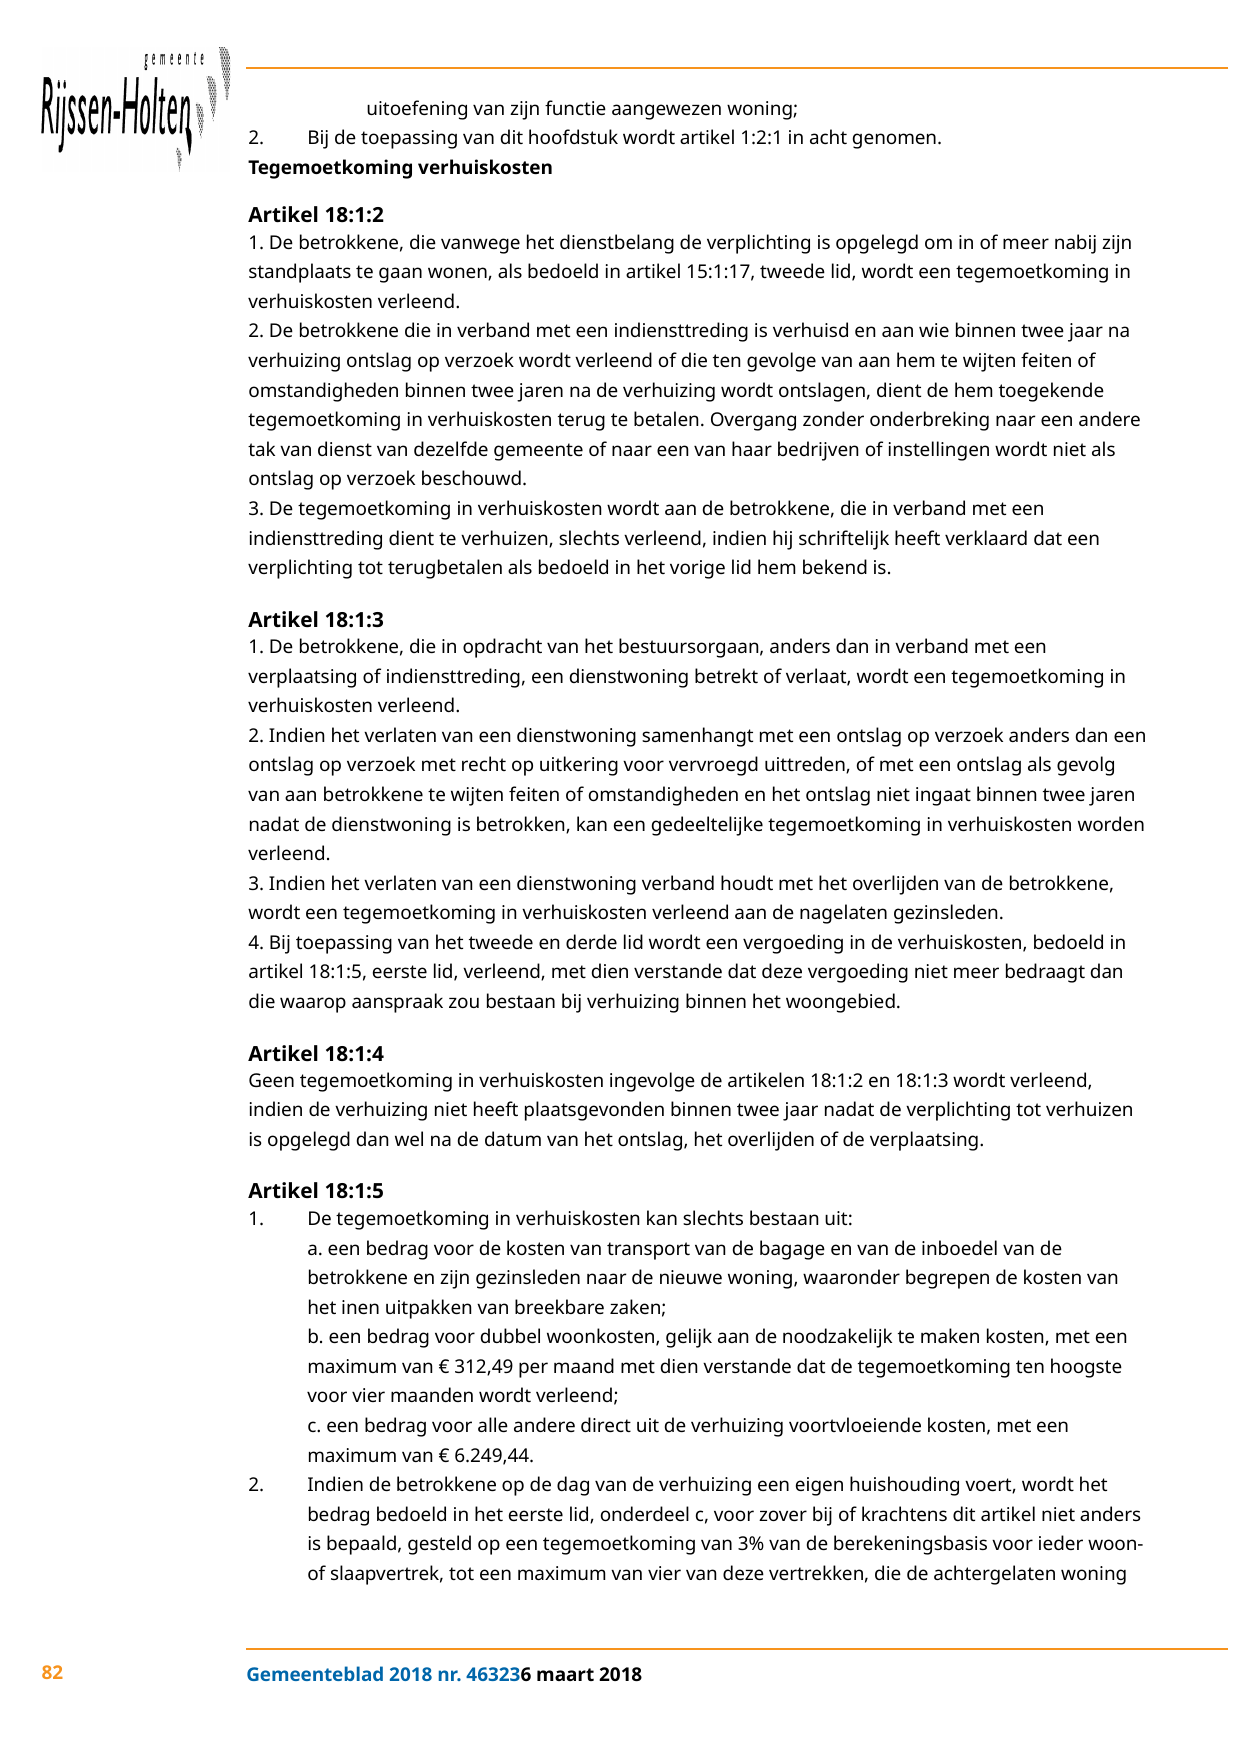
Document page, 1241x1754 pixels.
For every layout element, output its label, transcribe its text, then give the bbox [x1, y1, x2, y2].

text Artikel 18:1:5 [248, 1177, 1152, 1205]
picture [41, 47, 231, 172]
list Bij de toepassing van dit hoofdstuk wordt artikel 1:2:1 in acht genomen. [248, 124, 1152, 150]
list uitoefening van zijn functie aangewezen woning; [307, 95, 1152, 121]
text Artikel 18:1:4 [248, 1039, 1152, 1067]
text 3. Indien het verlaten van een dienstwoning verband houdt met het overlijden van de betrokkene, wordt een tegemoetkoming in verhuiskosten verleend aan de nagelaten gezinsleden. [248, 870, 1152, 925]
text Tegemoetkoming verhuiskosten [248, 154, 1152, 180]
text 1. De betrokkene, die in opdracht van het bestuursorgaan, anders dan in verband met een verplaatsing of indiensttreding, een dienstwoning betrekt of verlaat, wordt een tegemoetkoming in verhuiskosten verleend. [248, 633, 1152, 718]
list b. een bedrag voor dubbel woonkosten, gelijk aan de noodzakelijk te maken kosten, met een maximum van € 312,49 per maand met dien verstande dat de tegemoetkoming ten hoogste voor vier maanden wordt verleend; [248, 1323, 1152, 1408]
text Geen tegemoetkoming in verhuiskosten ingevolge de artikelen 18:1:2 en 18:1:3 wordt verleend, indien de verhuizing niet heeft plaatsgevonden binnen twee jaar nadat de verplichting tot verhuizen is opgelegd dan wel na de datum van het ontslag, het overlijden of de verplaatsing. [248, 1067, 1152, 1152]
text Artikel 18:1:3 [248, 605, 1152, 633]
text 2. Indien het verlaten van een dienstwoning samenhangt met een ontslag op verzoek anders dan een ontslag op verzoek met recht op uitkering voor vervroegd uittreden, of met een ontslag als gevolg van aan betrokkene te wijten feiten of omstandigheden en het ontslag niet ingaat binnen twee jaren nadat de dienstwoning is betrokken, kan een gedeeltelijke tegemoetkoming in verhuiskosten worden verleend. [248, 722, 1152, 866]
text 2. De betrokkene die in verband met een indiensttreding is verhuisd en aan wie binnen twee jaar na verhuizing ontslag op verzoek wordt verleend of die ten gevolge van aan hem te wijten feiten of omstandigheden binnen twee jaren na de verhuizing wordt ontslagen, dient de hem toegekende tegemoetkoming in verhuiskosten terug te betalen. Overgang zonder onderbreking naar een andere tak van dienst van dezelfde gemeente of naar een van haar bedrijven of instellingen wordt niet als ontslag op verzoek beschouwd. [248, 318, 1152, 491]
text 1. De betrokkene, die vanwege het dienstbelang de verplichting is opgelegd om in of meer nabij zijn standplaats te gaan wonen, als bedoeld in artikel 15:1:17, tweede lid, wordt een tegemoetkoming in verhuiskosten verleend. [248, 229, 1152, 314]
list a. een bedrag voor de kosten van transport van de bagage en van de inboedel van de betrokkene en zijn gezinsleden naar de nieuwe woning, waaronder begrepen de kosten van het inen uitpakken van breekbare zaken; [248, 1235, 1152, 1319]
list c. een bedrag voor alle andere direct uit de verhuizing voortvloeiende kosten, met een maximum van € 6.249,44. [248, 1412, 1152, 1467]
text 3. De tegemoetkoming in verhuiskosten wordt aan de betrokkene, die in verband met een indiensttreding dient te verhuizen, slechts verleend, indien hij schriftelijk heeft verklaard dat een verplichting tot terugbetalen als bedoeld in het vorige lid hem bekend is. [248, 495, 1152, 580]
list De tegemoetkoming in verhuiskosten kan slechts bestaan uit: [248, 1205, 1152, 1231]
list Indien de betrokkene op de dag van de verhuizing een eigen huishouding voert, wordt het bedrag bedoeld in het eerste lid, onderdeel c, voor zover bij of krachtens dit artikel niet anders is bepaald, gesteld op een tegemoetkoming van 3% van de berekeningsbasis voor ieder woon- of slaapvertrek, tot een maximum van vier van deze vertrekken, die de achtergelaten woning [248, 1471, 1152, 1586]
text Artikel 18:1:2 [248, 201, 1152, 229]
text 4. Bij toepassing van het tweede en derde lid wordt een vergoeding in de verhuiskosten, bedoeld in artikel 18:1:5, eerste lid, verleend, met dien verstande dat deze vergoeding niet meer bedraagt dan die waarop aanspraak zou bestaan bij verhuizing binnen het woongebied. [248, 929, 1152, 1014]
